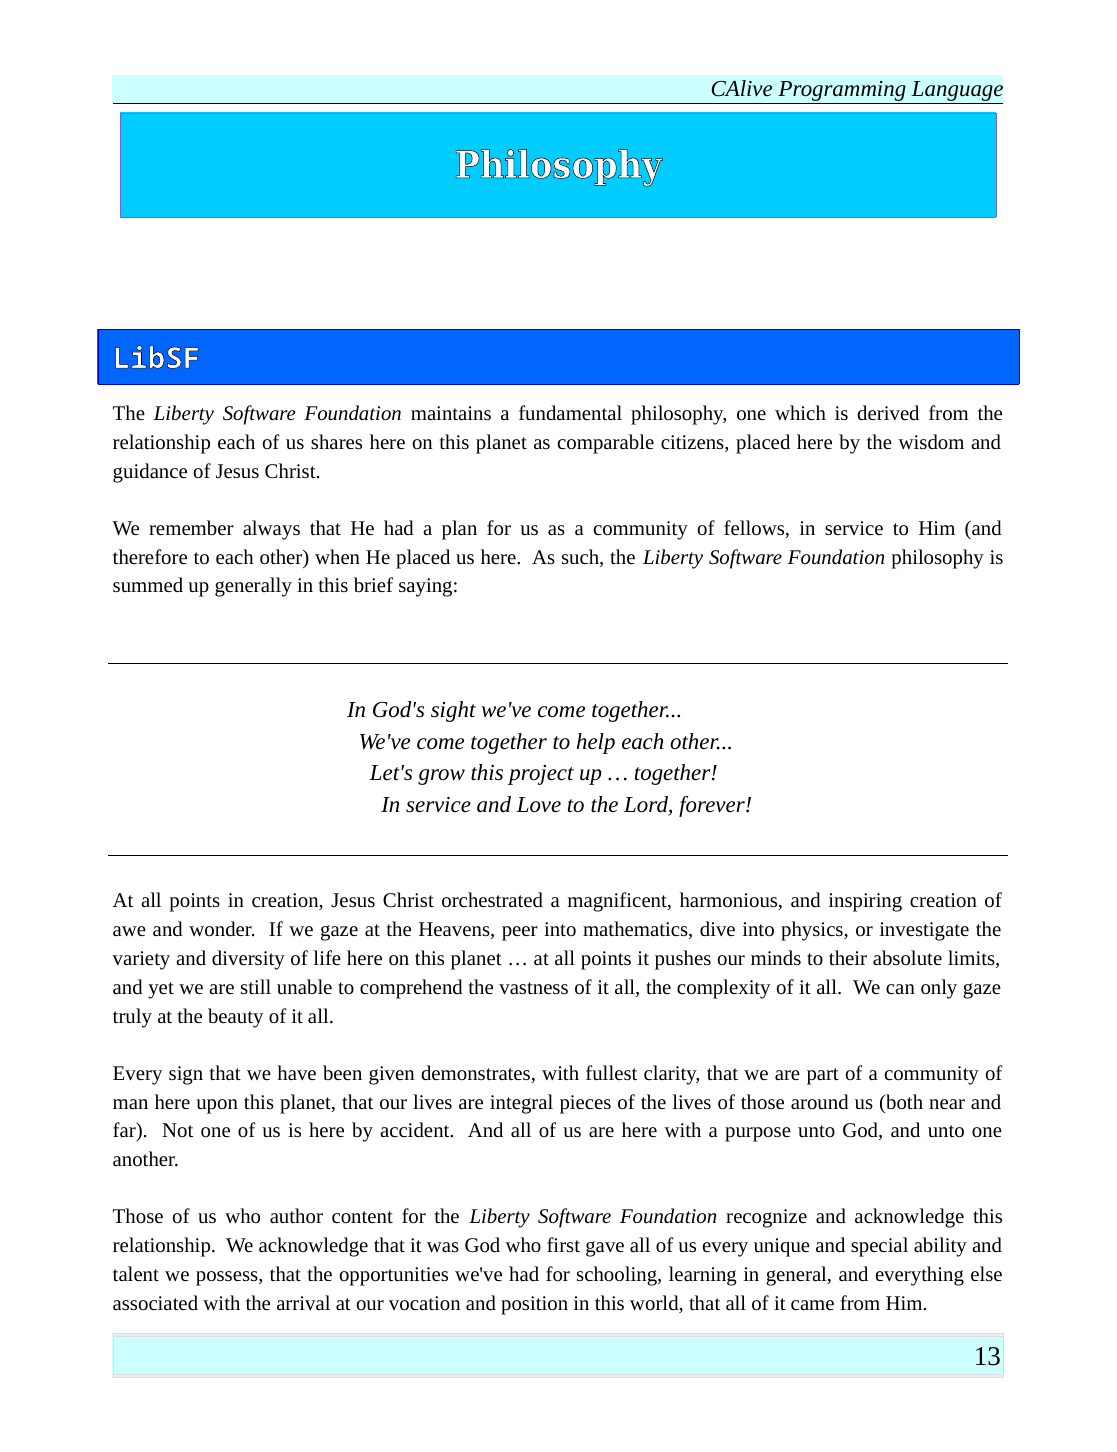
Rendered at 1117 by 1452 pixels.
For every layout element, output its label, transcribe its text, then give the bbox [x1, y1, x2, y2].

text At all points in creation, Jesus Christ orchestrated a magnificent, harmonious, and inspiring creation of awe and wonder. If we gaze at the Heavens, peer into mathematics, dive into physics, or investigate the variety and diversity of life here on this planet … at all points it pushes our minds to their absolute limits, and yet we are still unable to comprehend the vastness of it all, the complexity of it all. We can only gaze truly at the beauty of it all. [112, 888, 1003, 1028]
text Those of us who author content for the Liberty Software Foundation recognize and acknowledge this relationship. We acknowledge that it was God who first gave all of us every unique and special ability and talent we possess, that the opportunities we've had for schooling, learning in general, and everything else associated with the arrival at our vocation and position in this world, that all of it came from Him. [112, 1204, 1003, 1315]
subtitle LibSF [99, 330, 1019, 384]
text In God's sight we've come together... [347, 696, 788, 723]
title Philosophy [121, 114, 996, 217]
text We remember always that He had a plan for us as a community of fellows, in service to Him (and therefore to each other) when He placed us here. As such, the Liberty Software Foundation philosophy is summed up generally in this brief saying: [112, 516, 1003, 597]
text We've come together to help each other... [347, 728, 788, 754]
text In service and Love to the Lord, forever! [347, 791, 788, 817]
text Every sign that we have been given demonstrates, with fullest clarity, that we are part of a community of man here upon this planet, that our lives are integral pieces of the lives of those around us (both near and far). Not one of us is here by accident. And all of us are here with a purpose unto God, and unto one another. [112, 1061, 1003, 1171]
text Let's grow this project up … together! [347, 759, 788, 786]
text The Liberty Software Foundation maintains a fundamental philosophy, one which is derived from the relationship each of us shares here on this planet as comparable citizens, placed here by the wisdom and guidance of Jesus Christ. [112, 401, 1003, 483]
